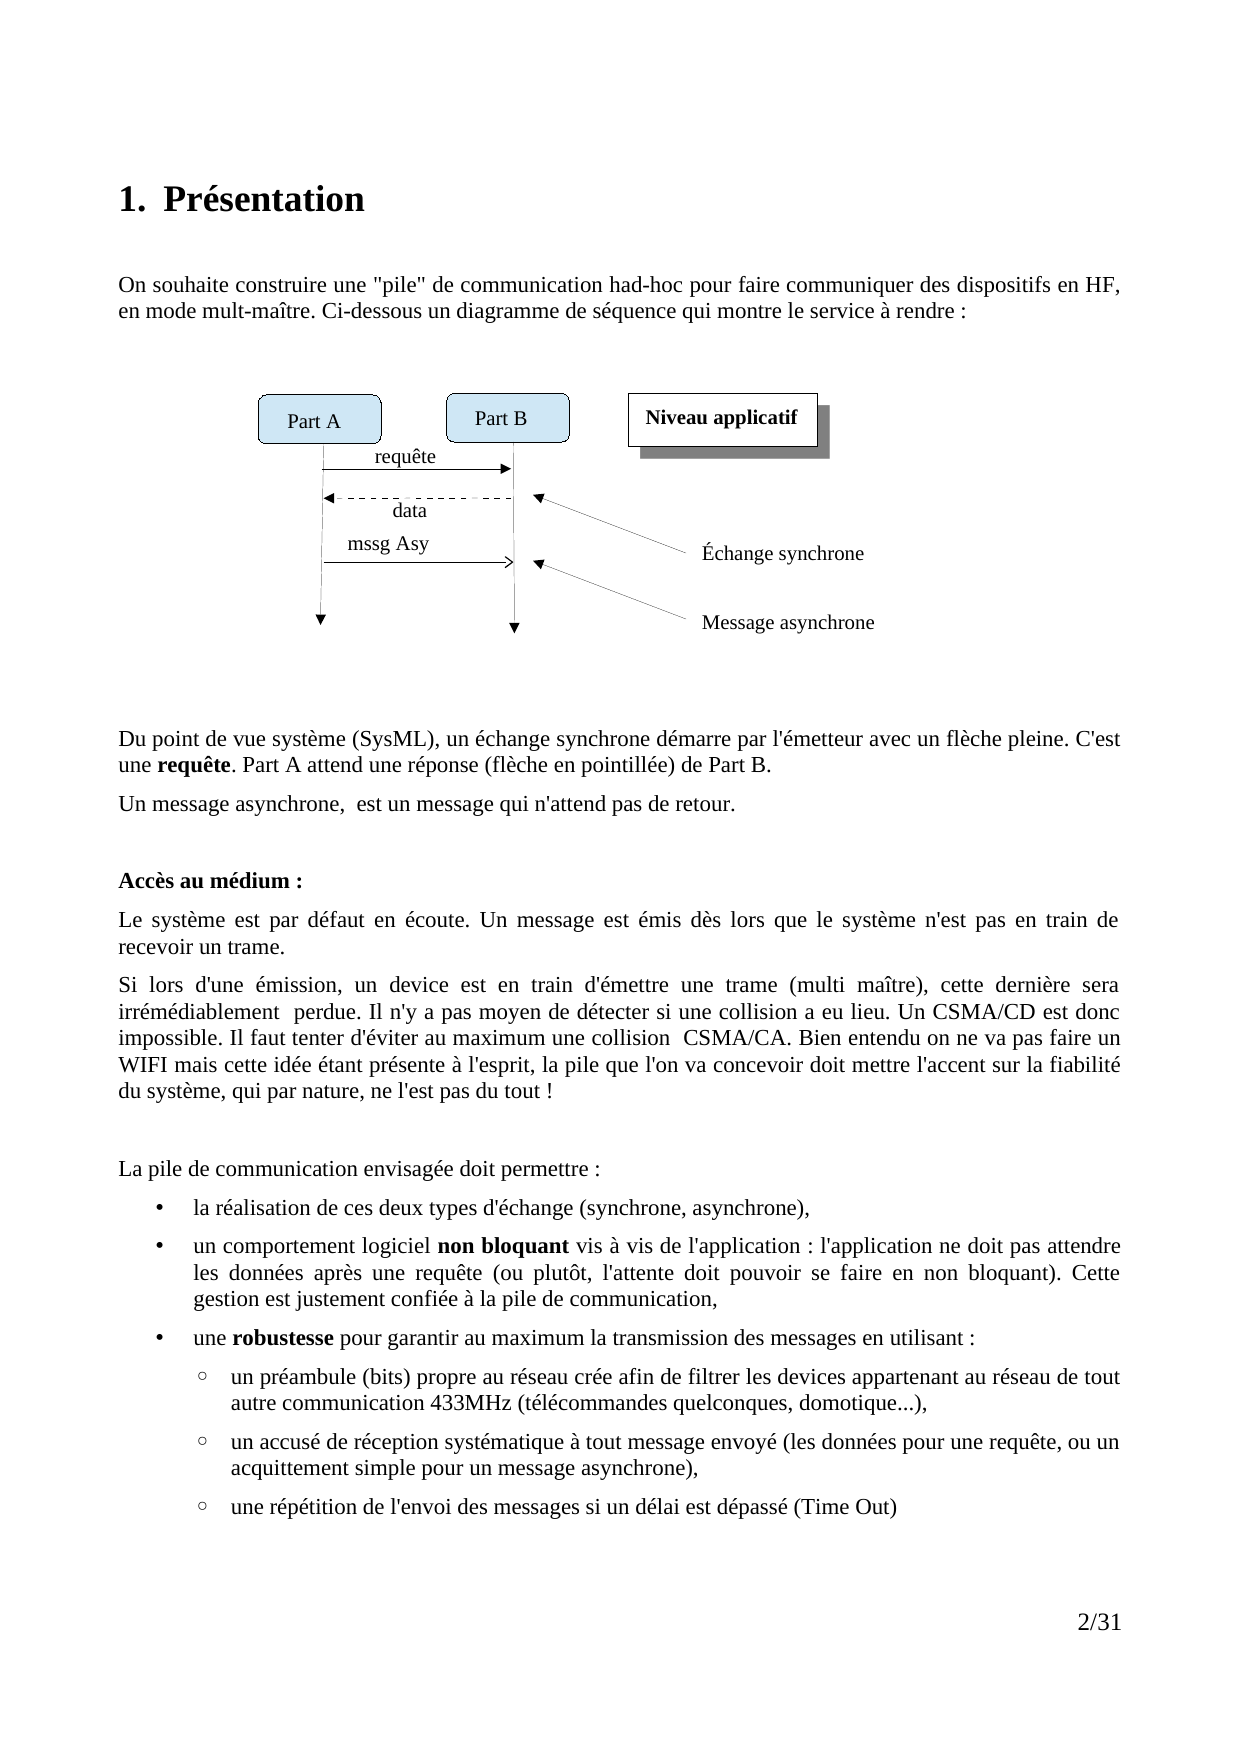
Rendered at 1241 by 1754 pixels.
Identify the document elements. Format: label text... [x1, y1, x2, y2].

text La pile de communication envisagée doit permettre : [118, 1155, 1122, 1181]
subtitle Présentation [118, 176, 1122, 219]
list un préambule (bits) propre au réseau crée afin de filtrer les devices appartenant au réseau de tout autre communication 433MHz (télécommandes quelconques, domotique...), [193, 1363, 1122, 1416]
list un accusé de réception systématique à tout message envoyé (les données pour une requête, ou un acquittement simple pour un message asynchrone), [193, 1428, 1122, 1481]
list un comportement logiciel non bloquant vis à vis de l'application : l'application ne doit pas attendre les données après une requête (ou plutôt, l'attente doit pouvoir se faire en non bloquant). Cette gestion est justement confiée à la pile de communication, [156, 1232, 1122, 1311]
text Si lors d'une émission, un device est en train d'émettre une trame (multi maître), cette dernière sera irrémédiablement perdue. Il n'y a pas moyen de détecter si une collision a eu lieu. Un CSMA/CD est donc impossible. Il faut tenter d'éviter au maximum une collision CSMA/CA. Bien entendu on ne va pas faire un WIFI mais cette idée étant présente à l'esprit, la pile que l'on va concevoir doit mettre l'accent sur la fiabilité du système, qui par nature, ne l'est pas du tout ! [118, 972, 1122, 1103]
text Du point de vue système (SysML), un échange synchrone démarre par l'émetteur avec un flèche pleine. C'est une requête. Part A attend une réponse (flèche en pointillée) de Part B. [118, 724, 1122, 777]
list une répétition de l'envoi des messages si un délai est dépassé (Time Out) [193, 1493, 1122, 1519]
list la réalisation de ces deux types d'échange (synchrone, asynchrone), [156, 1193, 1122, 1220]
list une robustesse pour garantir au maximum la transmission des messages en utilisant : [156, 1324, 1122, 1350]
text On souhaite construire une "pile" de communication had-hoc pour faire communiquer des dispositifs en HF, en mode mult-maître. Ci-dessous un diagramme de séquence qui montre le service à rendre : [118, 271, 1122, 323]
text Le système est par défaut en écoute. Un message est émis dès lors que le système n'est pas en train de recevoir un trame. [118, 906, 1122, 959]
text Accès au médium : [118, 867, 1122, 894]
text Un message asynchrone, est un message qui n'attend pas de retour. [118, 790, 1122, 816]
